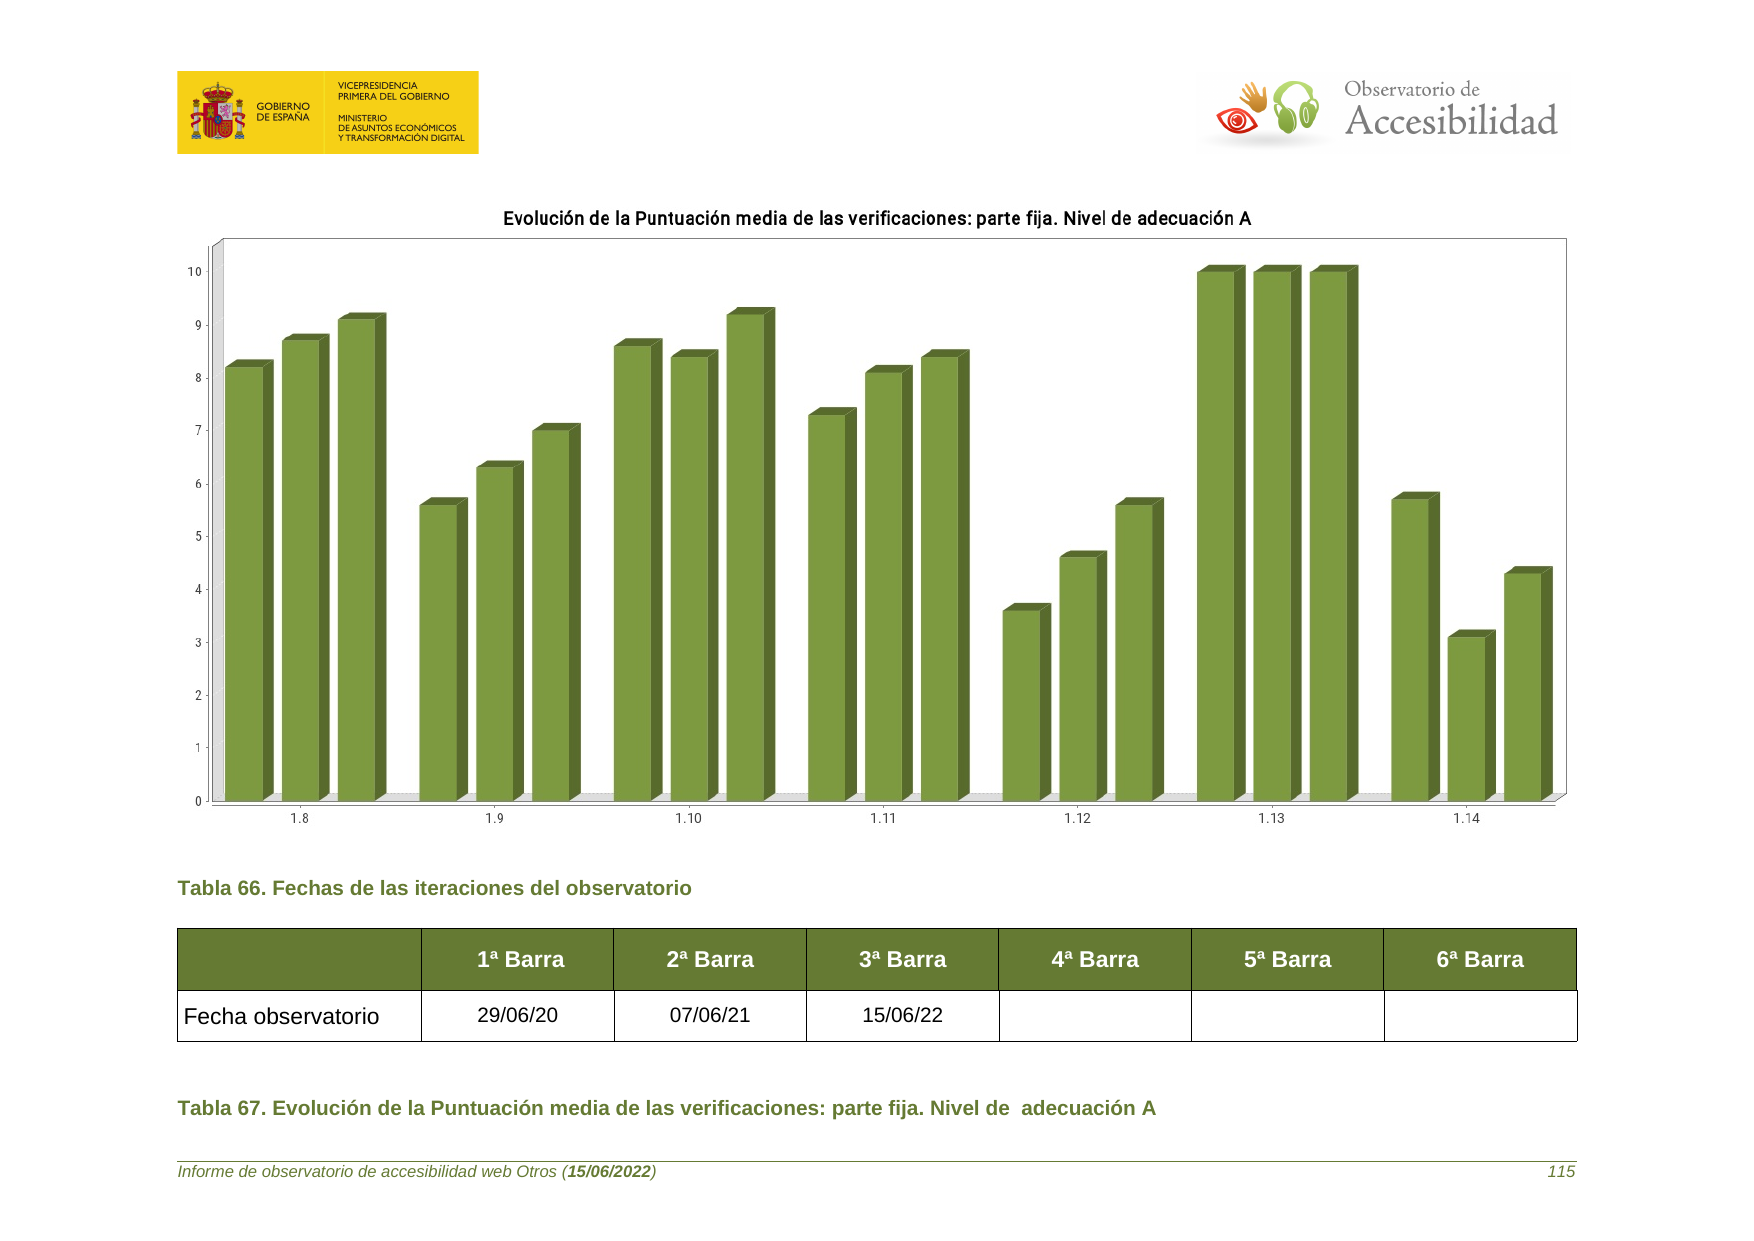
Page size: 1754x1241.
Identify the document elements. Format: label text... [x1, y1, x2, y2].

picture [177, 71, 479, 154]
table_header 4ª Barra [999, 929, 1191, 990]
table_cell [1385, 991, 1577, 1041]
table_cell 29/06/20 [422, 991, 614, 1041]
table_cell 07/06/21 [615, 991, 806, 1041]
text Tabla 34. Evolución de la Puntuación media de las verificaciones: parte fija. Nivel de adecuación A [177, 1096, 1577, 1120]
table_cell 15/06/22 [807, 991, 999, 1041]
table_cell [1192, 991, 1384, 1041]
text Tabla 33. Fechas de las iteraciones del observatorio [177, 876, 1577, 900]
picture [1196, 72, 1572, 154]
table_header 2ª Barra [614, 929, 806, 990]
table_header 6ª Barra [1384, 929, 1576, 990]
picture [177, 207, 1577, 832]
table_header 5ª Barra [1192, 929, 1383, 990]
table_header [178, 929, 421, 990]
table_header 1ª Barra [422, 929, 613, 990]
table_cell Fecha observatorio [178, 991, 421, 1041]
table_cell [1000, 991, 1191, 1041]
table_header 3ª Barra [807, 929, 998, 990]
